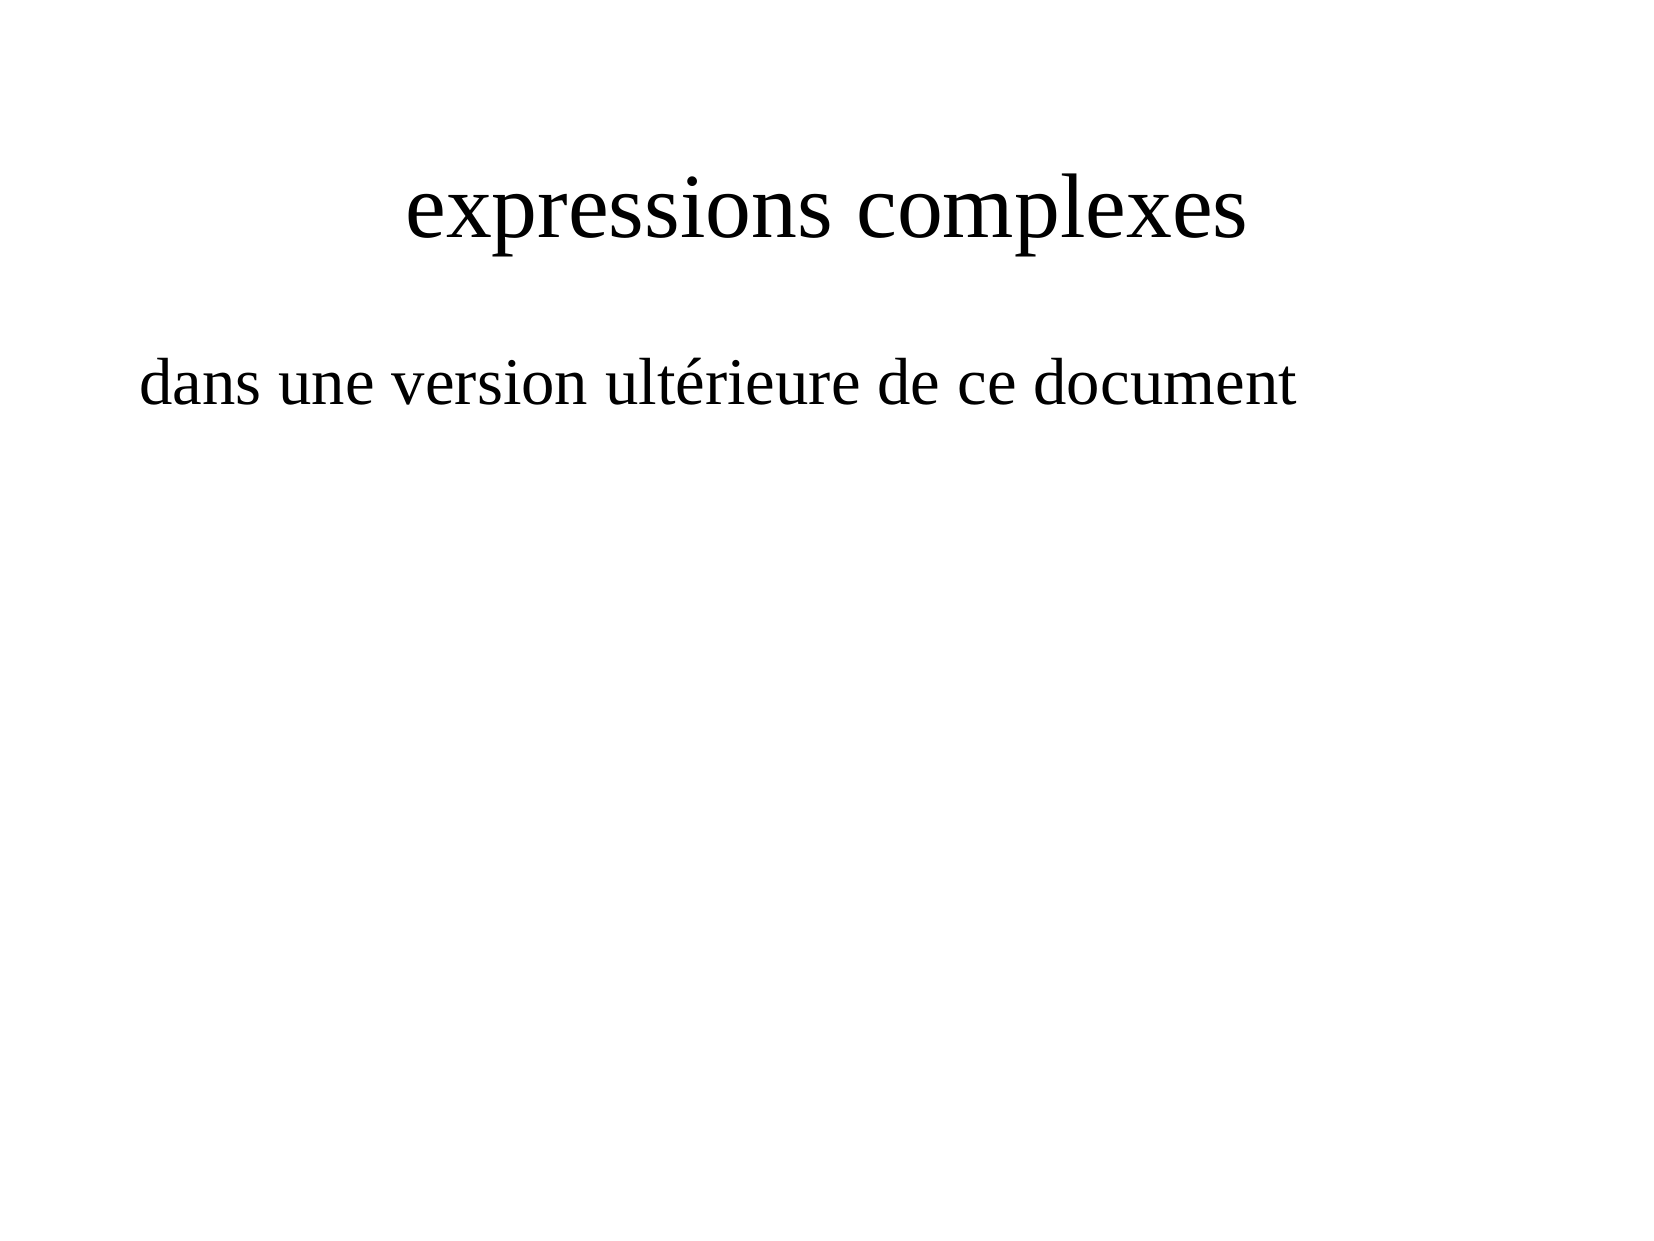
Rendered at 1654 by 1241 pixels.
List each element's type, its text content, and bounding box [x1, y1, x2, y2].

title expressions complexes [121, 102, 1534, 311]
list dans une version ultérieure de ce document [121, 344, 1534, 1127]
